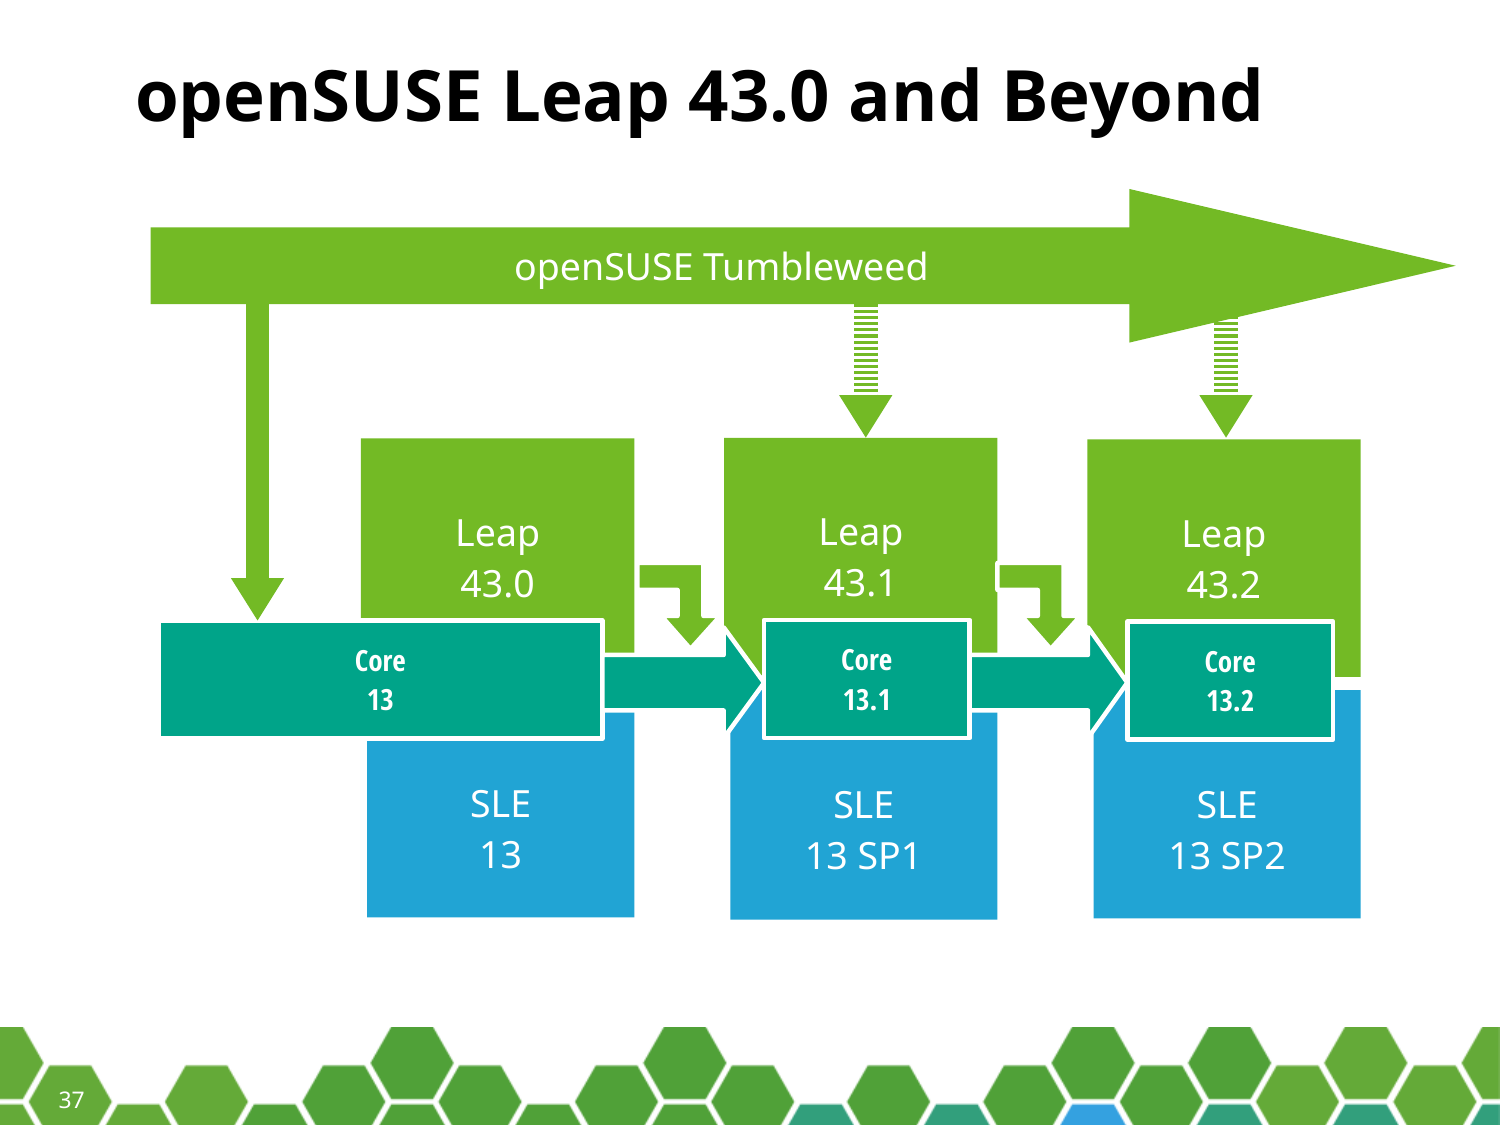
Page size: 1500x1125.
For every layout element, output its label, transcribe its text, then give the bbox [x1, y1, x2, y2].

text_box Core 13.1 [764, 620, 970, 739]
text_box Leap 43.2 [1087, 439, 1361, 677]
text_box Core 13.2 [1127, 621, 1333, 740]
text_box [997, 562, 1081, 650]
text_box [969, 627, 1128, 739]
text_box openSUSE Tumbleweed [150, 188, 1456, 343]
text_box SLE 13 SP2 [1093, 690, 1361, 919]
text_box Core 13 [158, 620, 603, 739]
picture [0, 1027, 1500, 1125]
text_box SLE 13 [367, 711, 635, 918]
title openSUSE Leap 43.0 and Beyond [135, 12, 1372, 175]
text_box Leap 43.0 [360, 438, 635, 654]
text_box Leap 43.1 [724, 437, 998, 676]
text_box [637, 562, 721, 650]
text_box SLE 13 SP1 [730, 688, 998, 920]
text_box [602, 627, 765, 739]
